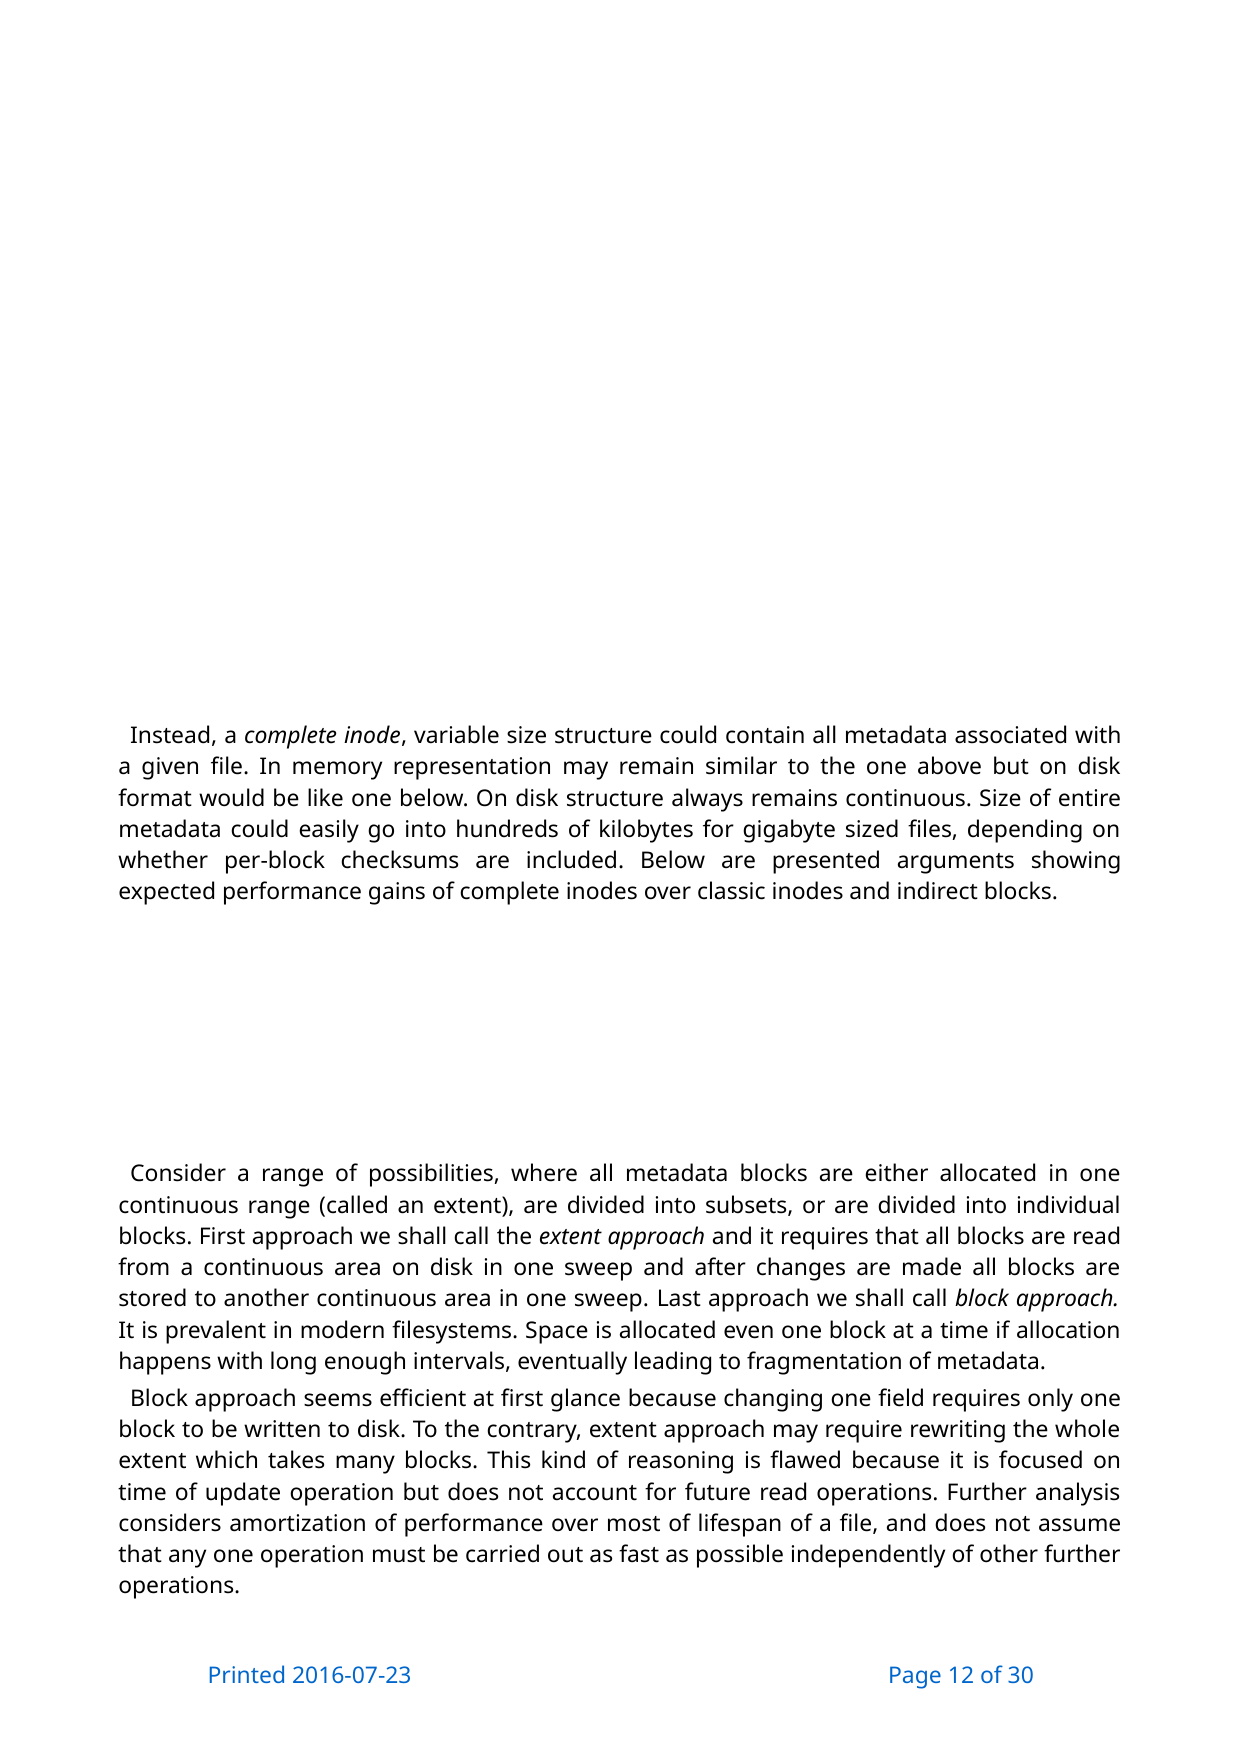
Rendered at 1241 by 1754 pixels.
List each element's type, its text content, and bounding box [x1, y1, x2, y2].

text Consider a range of possibilities, where all metadata blocks are either allocated in one continuous range (called an extent), are divided into subsets, or are divided into individual blocks. First approach we shall call the extent approach and it requires that all blocks are read from a continuous area on disk in one sweep and after changes are made all blocks are stored to another continuous area in one sweep. Last approach we shall call block approach. It is prevalent in modern filesystems. Space is allocated even one block at a time if allocation happens with long enough intervals, eventually leading to fragmentation of metadata. [118, 1157, 1122, 1376]
text Instead, a complete inode, variable size structure could contain all metadata associated with a given file. In memory representation may remain similar to the one above but on disk format would be like one below. On disk structure always remains continuous. Size of entire metadata could easily go into hundreds of kilobytes for gigabyte sized files, depending on whether per-block checksums are included. Below are presented arguments showing expected performance gains of complete inodes over classic inodes and indirect blocks. [118, 719, 1122, 907]
text Block approach seems efficient at first glance because changing one field requires only one block to be written to disk. To the contrary, extent approach may require rewriting the whole extent which takes many blocks. This kind of reasoning is flawed because it is focused on time of update operation but does not account for future read operations. Further analysis considers amortization of performance over most of lifespan of a file, and does not assume that any one operation must be carried out as fast as possible independently of other further operations. [118, 1382, 1122, 1601]
